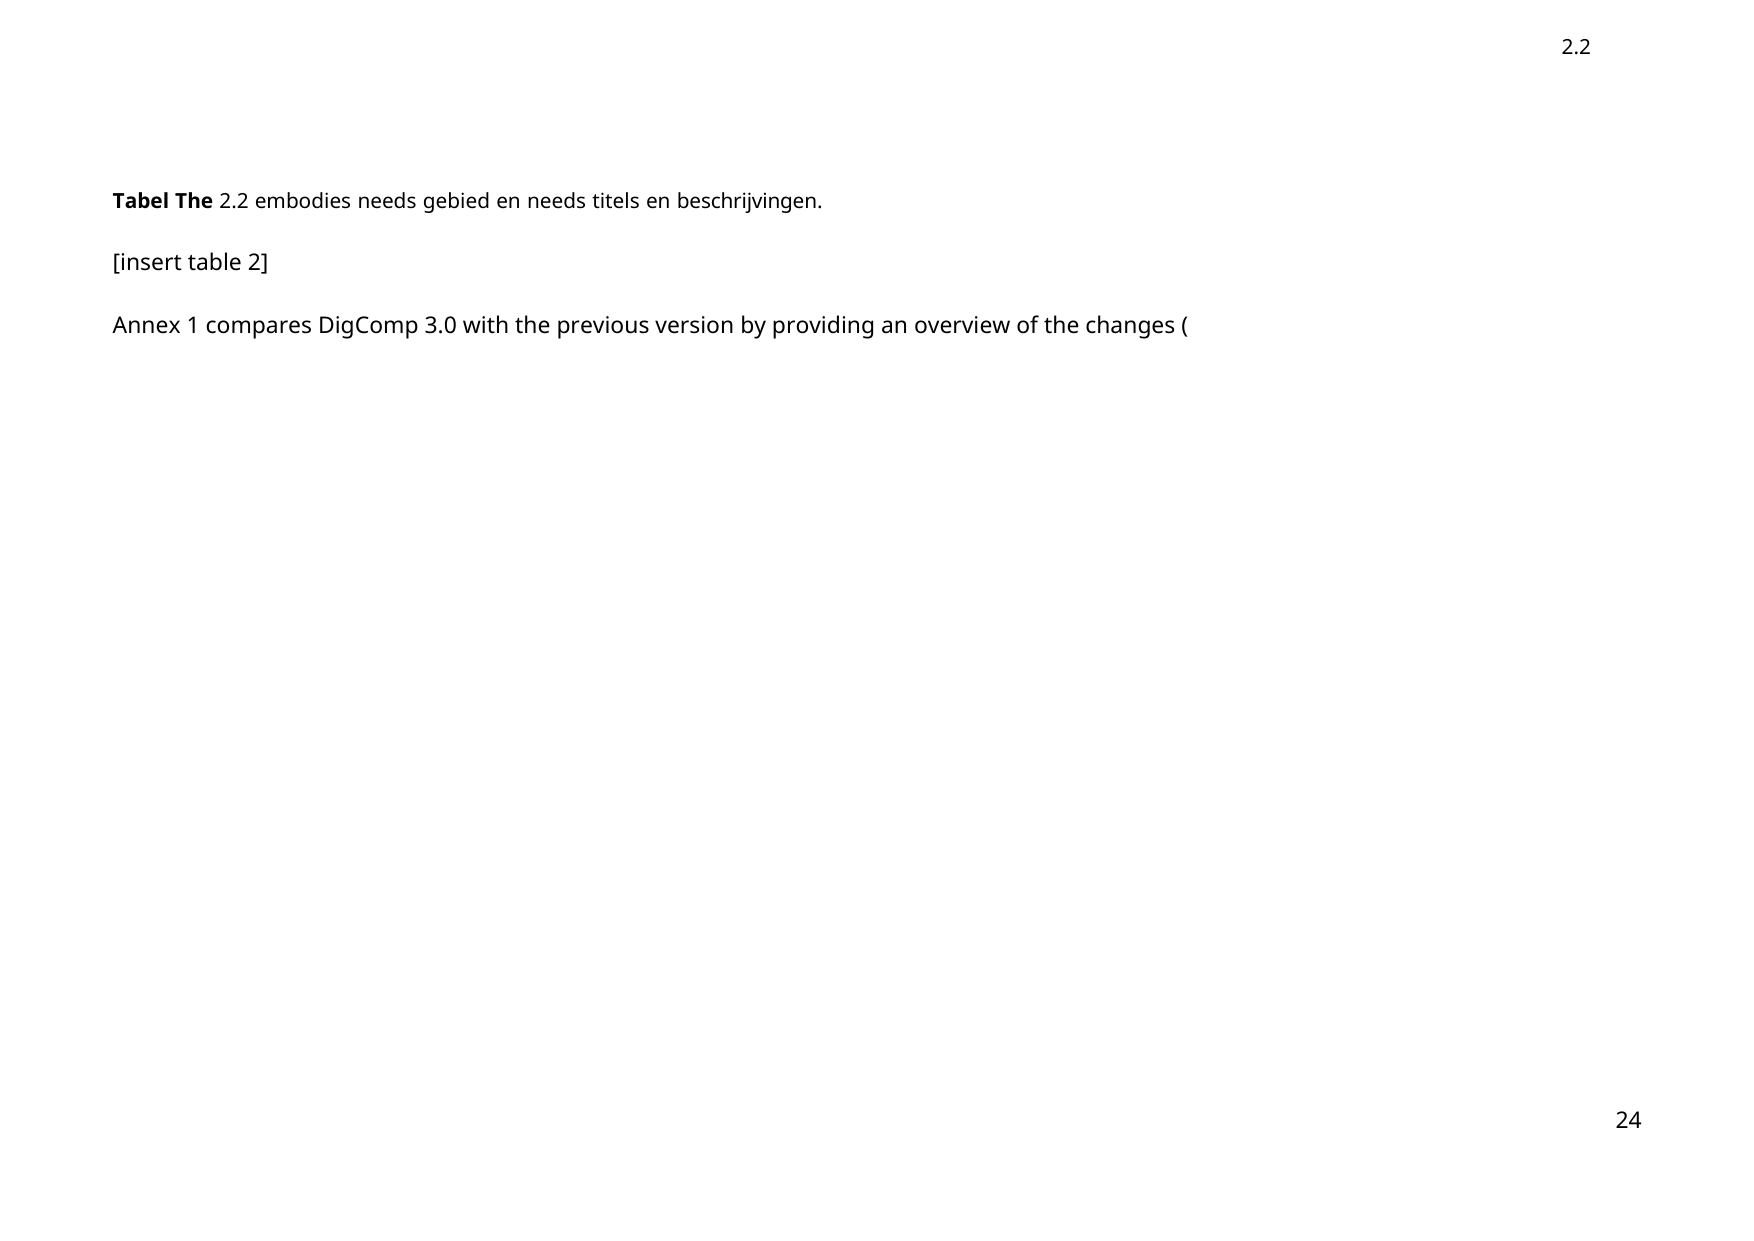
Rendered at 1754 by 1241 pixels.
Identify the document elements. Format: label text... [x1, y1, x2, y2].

text [insert table 2] [112, 246, 1641, 278]
text Tabel The 2.2 embodies needs gebied en needs titels en beschrijvingen. [112, 187, 1641, 215]
text Annex 1 compares DigComp 3.0 with the previous version by providing an overview of the changes ( [112, 309, 1641, 340]
